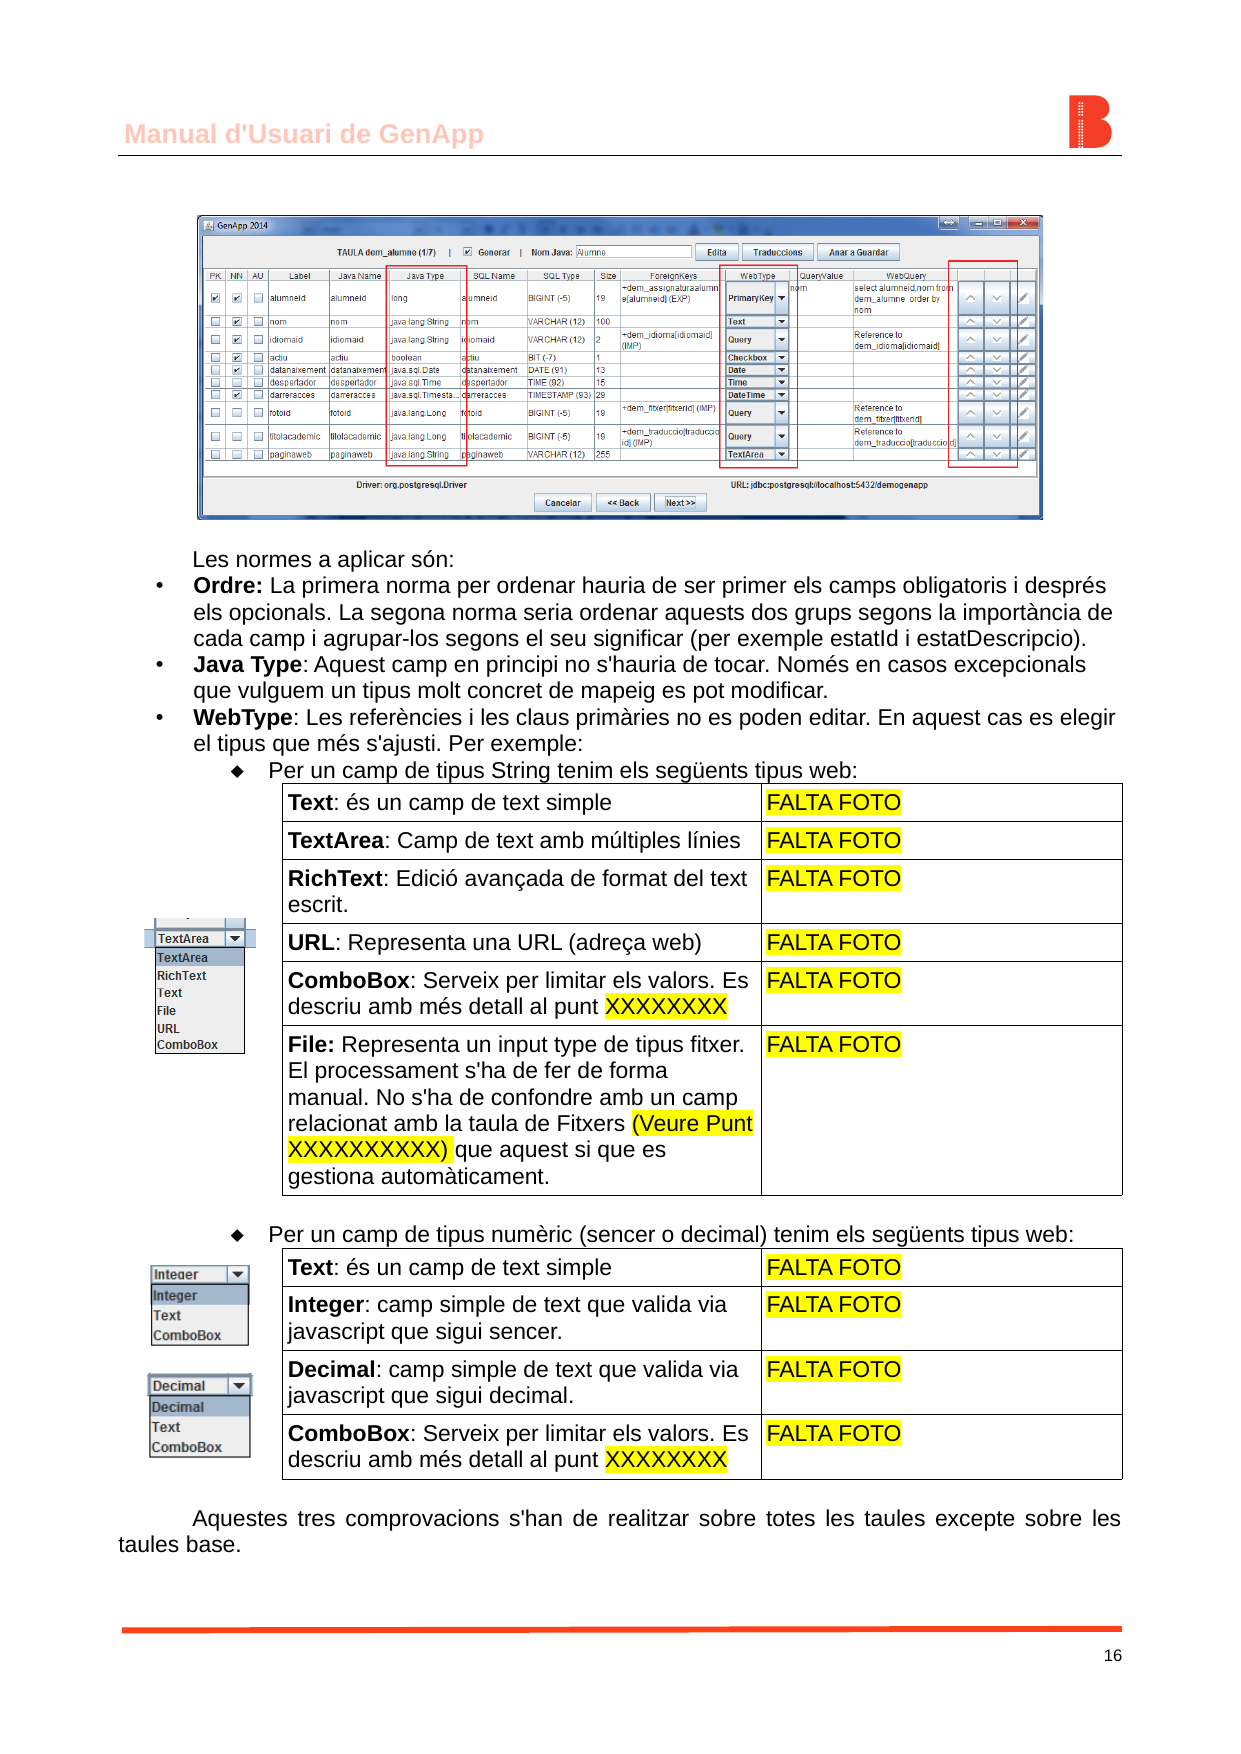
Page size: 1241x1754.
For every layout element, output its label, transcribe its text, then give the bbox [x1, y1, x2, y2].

picture [150, 1265, 250, 1348]
list Per un camp de tipus String tenim els següents tipus web: [231, 757, 1122, 783]
table_cell FALTA FOTO [762, 962, 1122, 1025]
picture [197, 215, 1044, 520]
text Les normes a aplicar són: [118, 546, 1122, 572]
table_cell ComboBox: Serveix per limitar els valors. Es descriu amb més detall al punt XXXXXXXX [283, 962, 761, 1025]
table_cell FALTA FOTO [762, 822, 1122, 859]
table_header FALTA FOTO [762, 1249, 1122, 1286]
table_cell File: Representa un input type de tipus fitxer. El processament s'ha de fer de forma manual. No s'ha de confondre amb un camp relacionat amb la taula de Fitxers (Veure Punt XXXXXXXXXX) que aquest si que es gestiona automàticament. [283, 1026, 761, 1195]
table_cell Decimal: camp simple de text que valida via javascript que sigui decimal. [283, 1351, 761, 1414]
table_cell TextArea: Camp de text amb múltiples línies [283, 822, 761, 859]
list Ordre: La primera norma per ordenar hauria de ser primer els camps obligatoris i després els opcionals. La segona norma seria ordenar aquests dos grups segons la importància de cada camp i agrupar-los segons el seu significar (per exemple estatId i estatDescripcio). [156, 572, 1122, 651]
table_cell ComboBox: Serveix per limitar els valors. Es descriu amb més detall al punt XXXXXXXX [283, 1415, 761, 1478]
table_cell URL: Representa una URL (adreça web) [283, 924, 761, 961]
table_cell FALTA FOTO [762, 1287, 1122, 1350]
list Per un camp de tipus numèric (sencer o decimal) tenim els següents tipus web: [231, 1221, 1122, 1248]
table_cell FALTA FOTO [762, 1351, 1122, 1414]
table_cell FALTA FOTO [762, 1026, 1122, 1195]
text Aquestes tres comprovacions s'han de realitzar sobre totes les taules excepte sobre les taules base. [118, 1505, 1122, 1558]
table_header Text: és un camp de text simple [283, 1249, 761, 1286]
list Java Type: Aquest camp en principi no s'hauria de tocar. Només en casos excepcionals que vulguem un tipus molt concret de mapeig es pot modificar. [156, 651, 1122, 704]
table_cell RichText: Edició avançada de format del text escrit. [283, 860, 761, 923]
table_header [118, 783, 282, 1195]
table_cell FALTA FOTO [762, 1415, 1122, 1478]
table_cell FALTA FOTO [762, 924, 1122, 961]
table_header FALTA FOTO [762, 784, 1122, 821]
list WebType: Les referències i les claus primàries no es poden editar. En aquest cas es elegir el tipus que més s'ajusti. Per exemple: [156, 704, 1122, 757]
picture [147, 1373, 254, 1461]
picture [1063, 94, 1117, 150]
table_cell Integer: camp simple de text que valida via javascript que sigui sencer. [283, 1287, 761, 1350]
table_header [118, 1248, 282, 1478]
picture [144, 918, 256, 1060]
table_header Text: és un camp de text simple [283, 784, 761, 821]
table_cell FALTA FOTO [762, 860, 1122, 923]
